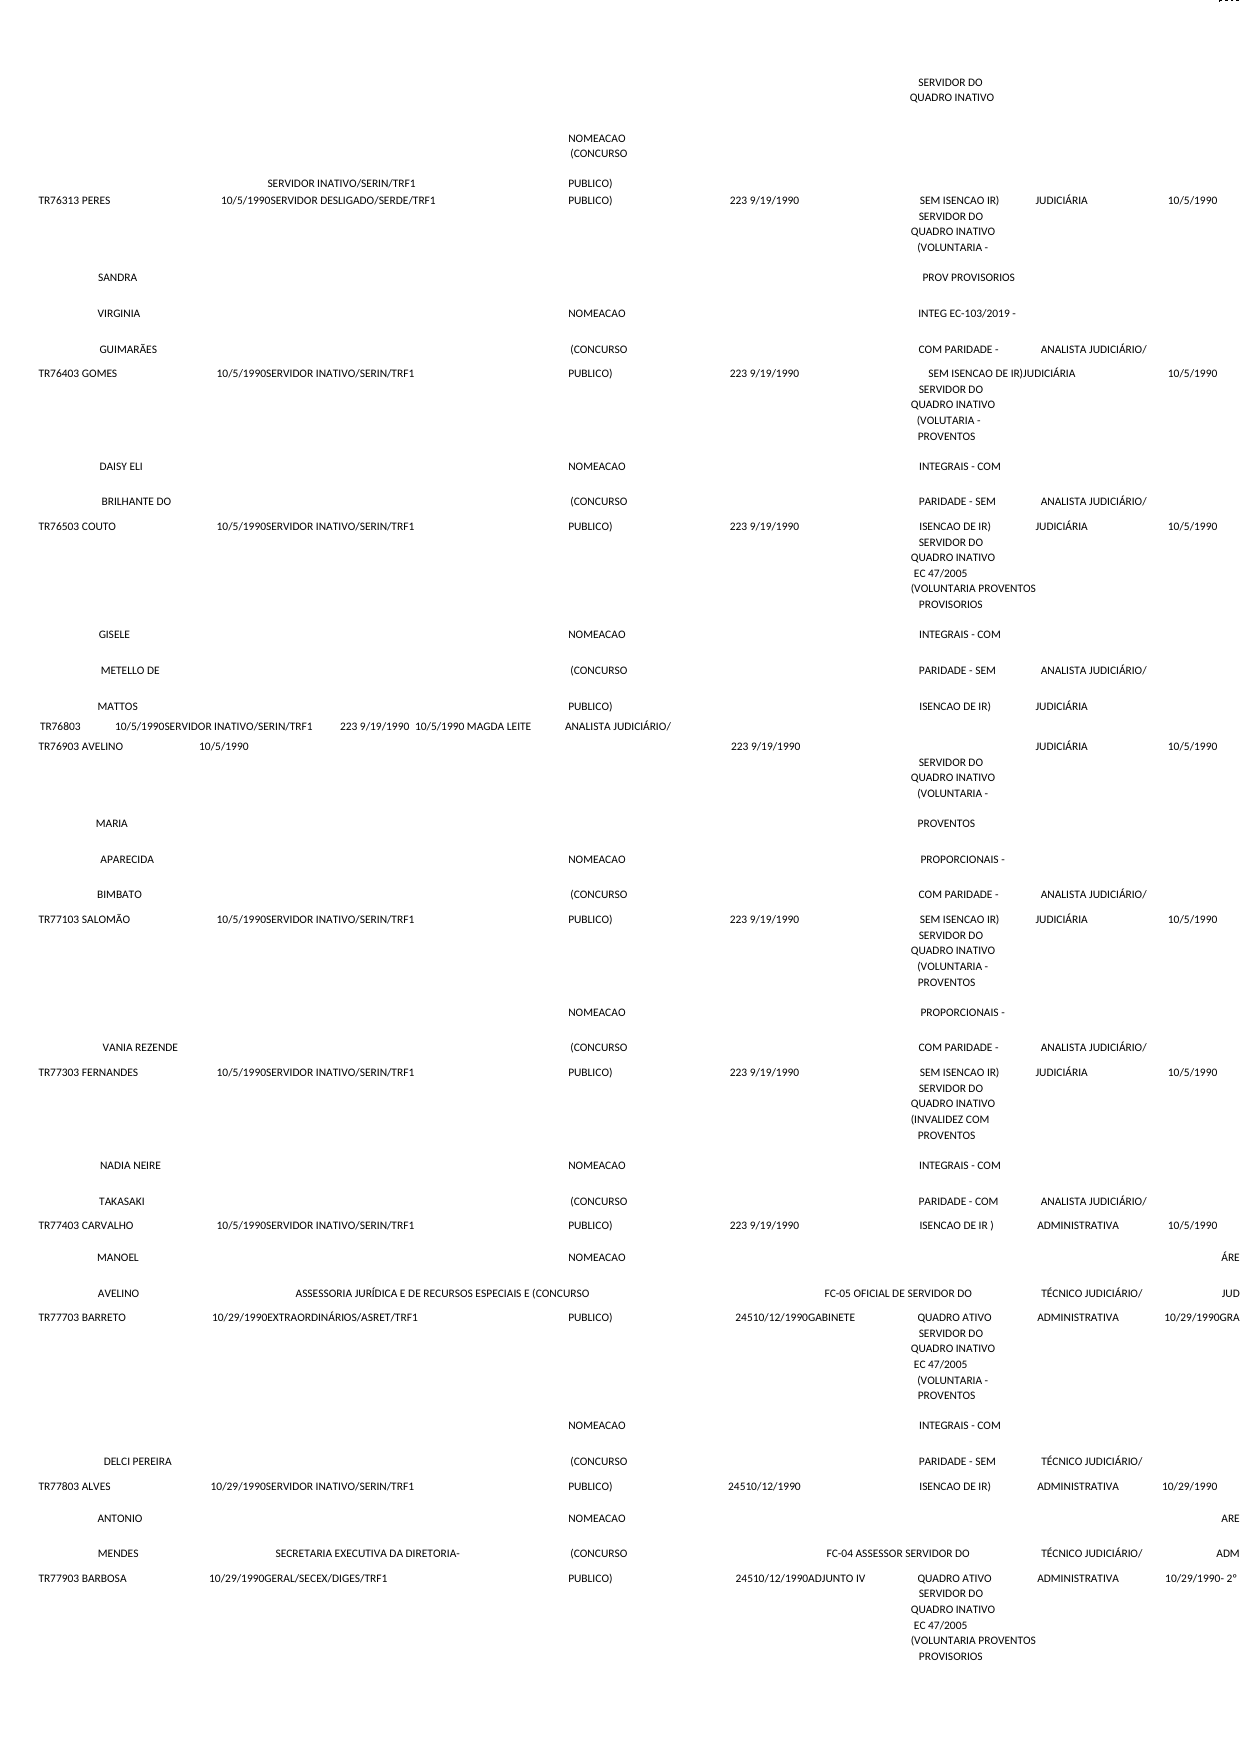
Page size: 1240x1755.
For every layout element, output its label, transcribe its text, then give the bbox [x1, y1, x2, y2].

text QUADRO INATIVO [911, 550, 1239, 564]
text SERVIDOR DO [748, 928, 1154, 942]
text (INVALIDEZ COM [911, 1112, 1239, 1126]
text TR77703 BARRETO 10/29/1990EXTRAORDINÁRIOS/ASRET/TRF1 PUBLICO) 24510/12/1990GABINETE QUADRO ATIVO ADMINISTRATIVA 10/29/1990GRA [38, 1311, 1239, 1324]
text VANIA REZENDE (CONCURSO COM PARIDADE - ANALISTA JUDICIÁRIO/ [38, 1029, 1239, 1057]
text (VOLUNTARIA PROVENTOS [911, 1633, 1239, 1647]
text SERVIDOR DO [748, 209, 1154, 223]
text TR76803 10/5/1990SERVIDOR INATIVO/SERIN/TRF1 223 9/19/1990 10/5/1990 MAGDA LEITE ANALISTA JUDICIÁRIO/ [40, 719, 1239, 733]
text QUADRO INATIVO [911, 1096, 1239, 1110]
text QUADRO INATIVO [911, 943, 1239, 957]
text METELLO DE (CONCURSO PARIDADE - SEM ANALISTA JUDICIÁRIO/ [38, 652, 1239, 680]
text SERVIDOR DO [748, 1587, 1154, 1601]
text PROVENTOS [748, 975, 1145, 989]
text SERVIDOR DO [748, 1081, 1154, 1095]
text AVELINO ASSESSORIA JURÍDICA E DE RECURSOS ESPECIAIS E (CONCURSO FC-05 OFICIAL DE SERVIDOR DO TÉCNICO JUDICIÁRIO/ JUD [38, 1275, 1239, 1303]
text TR77303 FERNANDES 10/5/1990SERVIDOR INATIVO/SERIN/TRF1 PUBLICO) 223 9/19/1990 SEM ISENCAO IR) JUDICIÁRIA 10/5/1990 [38, 1065, 1239, 1079]
text EC 47/2005 [748, 1358, 1133, 1372]
text SANDRA PROV PROVISORIOS [38, 259, 1239, 287]
text SERVIDOR DO [748, 535, 1154, 549]
text PROVENTOS [748, 1128, 1145, 1142]
text DELCI PEREIRA (CONCURSO PARIDADE - SEM TÉCNICO JUDICIÁRIO/ [38, 1443, 1239, 1471]
text TR76403 GOMES 10/5/1990SERVIDOR INATIVO/SERIN/TRF1 PUBLICO) 223 9/19/1990 SEM ISENCAO DE IR)JUDICIÁRIA 10/5/1990 [38, 366, 1239, 380]
text VIRGINIA NOMEACAO INTEG EC-103/2019 - [38, 295, 1239, 323]
text TR77803 ALVES 10/29/1990SERVIDOR INATIVO/SERIN/TRF1 PUBLICO) 24510/12/1990 ISENCAO DE IR) ADMINISTRATIVA 10/29/1990 [38, 1479, 1239, 1493]
text GUIMARÃES (CONCURSO COM PARIDADE - ANALISTA JUDICIÁRIO/ [38, 331, 1239, 359]
text NADIA NEIRE NOMEACAO INTEGRAIS - COM [38, 1147, 1239, 1175]
text (VOLUTARIA - [748, 413, 1149, 427]
text TR76313 PERES 10/5/1990SERVIDOR DESLIGADO/SERDE/TRF1 PUBLICO) 223 9/19/1990 SEM ISENCAO IR) JUDICIÁRIA 10/5/1990 [38, 193, 1239, 207]
text EC 47/2005 [748, 566, 1133, 580]
text QUADRO INATIVO [911, 224, 1239, 238]
text BRILHANTE DO (CONCURSO PARIDADE - SEM ANALISTA JUDICIÁRIO/ [38, 483, 1239, 512]
text SERVIDOR DO [748, 382, 1154, 396]
text QUADRO INATIVO [911, 1342, 1239, 1356]
text (VOLUNTARIA - [748, 786, 1158, 800]
text TR77903 BARBOSA 10/29/1990GERAL/SECEX/DIGES/TRF1 PUBLICO) 24510/12/1990ADJUNTO IV QUADRO ATIVO ADMINISTRATIVA 10/29/1990- 2º [38, 1571, 1239, 1585]
text (VOLUNTARIA - [748, 240, 1158, 254]
text PROVISORIOS [748, 1649, 1154, 1663]
text TR77403 CARVALHO 10/5/1990SERVIDOR INATIVO/SERIN/TRF1 PUBLICO) 223 9/19/1990 ISENCAO DE IR ) ADMINISTRATIVA 10/5/1990 [38, 1218, 1239, 1232]
text TR77103 SALOMÃO 10/5/1990SERVIDOR INATIVO/SERIN/TRF1 PUBLICO) 223 9/19/1990 SEM ISENCAO IR) JUDICIÁRIA 10/5/1990 [38, 912, 1239, 926]
text NOMEACAO INTEGRAIS - COM [38, 1407, 1239, 1436]
text QUADRO INATIVO [911, 398, 1239, 412]
text EC 47/2005 [748, 1618, 1133, 1632]
text MARIA PROVENTOS [38, 805, 1239, 833]
text GISELE NOMEACAO INTEGRAIS - COM [38, 617, 1239, 644]
text QUADRO INATIVO [911, 1602, 1239, 1616]
text SERVIDOR DO [748, 1326, 1154, 1340]
text TAKASAKI (CONCURSO PARIDADE - COM ANALISTA JUDICIÁRIO/ [38, 1183, 1239, 1211]
text DAISY ELI NOMEACAO INTEGRAIS - COM [38, 448, 1239, 476]
text APARECIDA NOMEACAO PROPORCIONAIS - [38, 841, 1239, 869]
text MATTOS PUBLICO) ISENCAO DE IR) JUDICIÁRIA [38, 688, 1239, 716]
text TR76903 AVELINO 10/5/1990 223 9/19/1990 JUDICIÁRIA 10/5/1990 [38, 739, 1239, 753]
text NOMEACAO PROPORCIONAIS - [38, 994, 1239, 1022]
text PROVENTOS [748, 429, 1145, 443]
text PROVISORIOS [748, 597, 1154, 611]
text BIMBATO (CONCURSO COM PARIDADE - ANALISTA JUDICIÁRIO/ [38, 877, 1239, 905]
text TR76503 COUTO 10/5/1990SERVIDOR INATIVO/SERIN/TRF1 PUBLICO) 223 9/19/1990 ISENCAO DE IR) JUDICIÁRIA 10/5/1990 [38, 519, 1239, 533]
text PROVENTOS [748, 1388, 1145, 1402]
text QUADRO INATIVO [911, 771, 1239, 784]
text (VOLUNTARIA - [748, 959, 1158, 973]
text MANOEL NOMEACAO ÁRE [38, 1239, 1239, 1267]
text (VOLUNTARIA - [748, 1373, 1158, 1387]
text ANTONIO NOMEACAO ARE [38, 1500, 1239, 1528]
text (VOLUNTARIA PROVENTOS [911, 582, 1239, 596]
text MENDES SECRETARIA EXECUTIVA DA DIRETORIA- (CONCURSO FC-04 ASSESSOR SERVIDOR DO TÉCNICO JUDICIÁRIO/ ADM [38, 1535, 1239, 1563]
text SERVIDOR DO [748, 755, 1154, 769]
